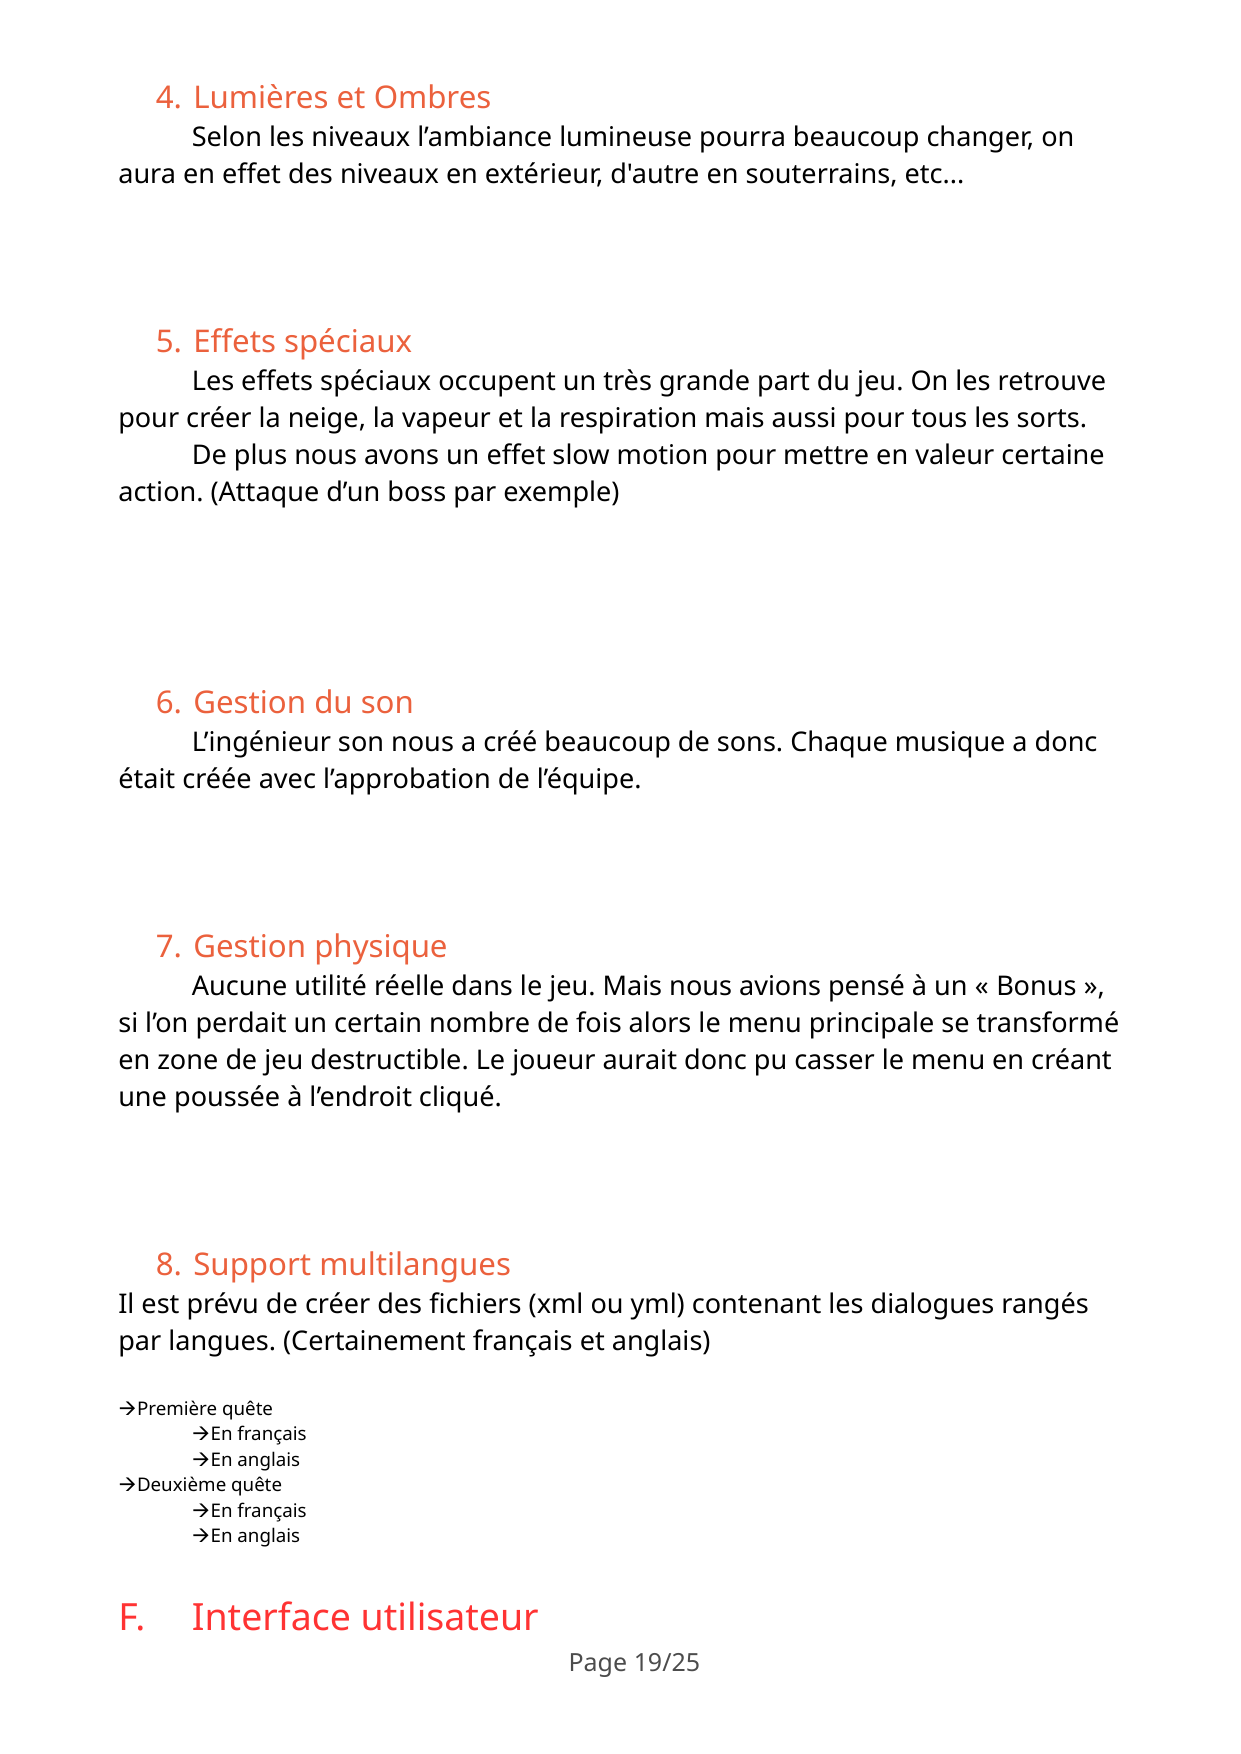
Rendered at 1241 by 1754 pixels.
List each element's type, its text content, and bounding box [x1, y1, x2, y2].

list Gestion physique [156, 924, 1122, 966]
text F. Interface utilisateur [118, 1591, 1122, 1642]
text Les effets spéciaux occupent un très grande part du jeu. On les retrouve pour créer la neige, la vapeur et la respiration mais aussi pour tous les sorts. [118, 362, 1122, 436]
text Aucune utilité réelle dans le jeu. Mais nous avions pensé à un « Bonus », si l’on perdait un certain nombre de fois alors le menu principale se transformé en zone de jeu destructible. Le joueur aurait donc pu casser le menu en créant une poussée à l’endroit cliqué. [118, 966, 1122, 1114]
text Deuxième quête [118, 1472, 1122, 1497]
list Effets spéciaux [156, 319, 1122, 362]
text En français [118, 1497, 1122, 1523]
list Support multilangues [156, 1242, 1122, 1284]
text En anglais [118, 1523, 1122, 1548]
text Selon les niveaux l’ambiance lumineuse pourra beaucoup changer, on aura en effet des niveaux en extérieur, d'autre en souterrains, etc... [118, 118, 1122, 191]
list Gestion du son [156, 680, 1122, 722]
text Il est prévu de créer des fichiers (xml ou yml) contenant les dialogues rangés par langues. (Certainement français et anglais) [118, 1284, 1122, 1358]
text Première quête [118, 1395, 1122, 1421]
text En français [118, 1421, 1122, 1446]
text De plus nous avons un effet slow motion pour mettre en valeur certaine action. (Attaque d’un boss par exemple) [118, 436, 1122, 509]
list Lumières et Ombres [156, 75, 1122, 118]
text L’ingénieur son nous a créé beaucoup de sons. Chaque musique a donc était créée avec l’approbation de l’équipe. [118, 722, 1122, 796]
text En anglais [118, 1446, 1122, 1472]
